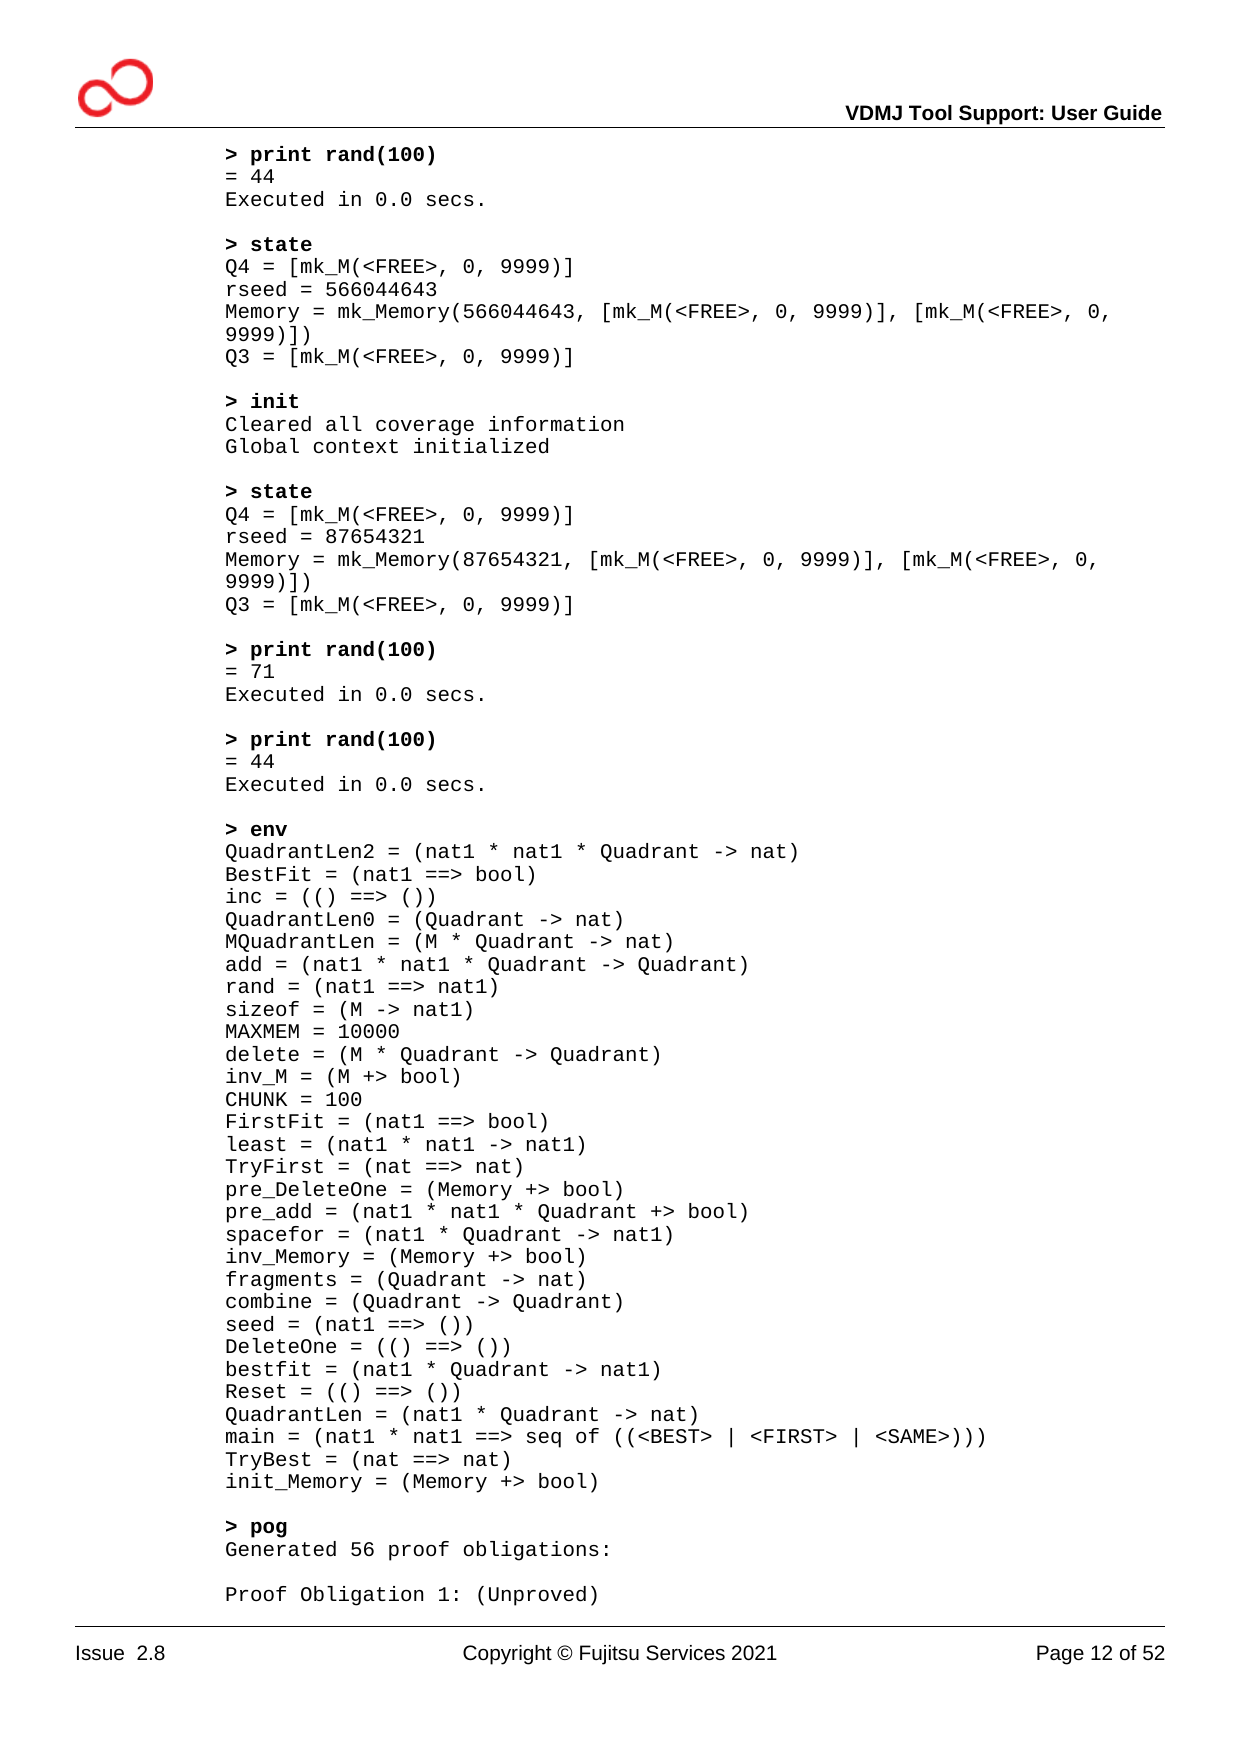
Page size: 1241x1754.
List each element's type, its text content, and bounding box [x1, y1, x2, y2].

text Global context initialized [225, 436, 1165, 458]
text Q3 = [mk_M(<FREE>, 0, 9999)] [225, 346, 1165, 368]
text DeleteOne = (() ==> ()) [225, 1336, 1165, 1358]
text > print rand(100) [225, 143, 1165, 166]
text sizeof = (M -> nat1) [225, 998, 1165, 1021]
text MAXMEM = 10000 [225, 1021, 1165, 1043]
text Q4 = [mk_M(<FREE>, 0, 9999)] [225, 503, 1165, 526]
text QuadrantLen = (nat1 * Quadrant -> nat) [225, 1403, 1165, 1426]
text init_Memory = (Memory +> bool) [225, 1471, 1165, 1493]
text bestfit = (nat1 * Quadrant -> nat1) [225, 1358, 1165, 1381]
text pre_add = (nat1 * nat1 * Quadrant +> bool) [225, 1201, 1165, 1223]
text QuadrantLen0 = (Quadrant -> nat) [225, 908, 1165, 931]
text Executed in 0.0 secs. [225, 773, 1165, 796]
text main = (nat1 * nat1 ==> seq of ((<BEST> | <FIRST> | <SAME>))) [225, 1426, 1165, 1448]
text = 44 [225, 751, 1165, 773]
text inc = (() ==> ()) [225, 886, 1165, 908]
text TryFirst = (nat ==> nat) [225, 1156, 1165, 1178]
text TryBest = (nat ==> nat) [225, 1448, 1165, 1471]
text seed = (nat1 ==> ()) [225, 1313, 1165, 1336]
text Cleared all coverage information [225, 413, 1165, 436]
text = 71 [225, 661, 1165, 683]
text > env [225, 818, 1165, 841]
text Proof Obligation 1: (Unproved) [225, 1583, 1165, 1606]
text Generated 56 proof obligations: [225, 1538, 1165, 1561]
text FirstFit = (nat1 ==> bool) [225, 1111, 1165, 1133]
text > init [225, 391, 1165, 413]
text > state [225, 481, 1165, 503]
text Executed in 0.0 secs. [225, 188, 1165, 211]
picture [78, 52, 153, 127]
text Memory = mk_Memory(87654321, [mk_M(<FREE>, 0, 9999)], [mk_M(<FREE>, 0, 9999)]) [225, 548, 1165, 593]
text pre_DeleteOne = (Memory +> bool) [225, 1178, 1165, 1201]
text fragments = (Quadrant -> nat) [225, 1268, 1165, 1291]
text > pog [225, 1516, 1165, 1538]
text least = (nat1 * nat1 -> nat1) [225, 1133, 1165, 1156]
text add = (nat1 * nat1 * Quadrant -> Quadrant) [225, 953, 1165, 976]
text rand = (nat1 ==> nat1) [225, 976, 1165, 998]
text > print rand(100) [225, 638, 1165, 661]
text spacefor = (nat1 * Quadrant -> nat1) [225, 1223, 1165, 1246]
text rseed = 566044643 [225, 278, 1165, 301]
text Reset = (() ==> ()) [225, 1381, 1165, 1403]
text QuadrantLen2 = (nat1 * nat1 * Quadrant -> nat) [225, 841, 1165, 863]
text > state [225, 233, 1165, 256]
text = 44 [225, 166, 1165, 188]
text BestFit = (nat1 ==> bool) [225, 863, 1165, 886]
text delete = (M * Quadrant -> Quadrant) [225, 1043, 1165, 1066]
text Q3 = [mk_M(<FREE>, 0, 9999)] [225, 593, 1165, 616]
text rseed = 87654321 [225, 526, 1165, 548]
text inv_M = (M +> bool) [225, 1066, 1165, 1088]
text Memory = mk_Memory(566044643, [mk_M(<FREE>, 0, 9999)], [mk_M(<FREE>, 0, 9999)]) [225, 301, 1165, 346]
text combine = (Quadrant -> Quadrant) [225, 1291, 1165, 1313]
text > print rand(100) [225, 728, 1165, 751]
text Executed in 0.0 secs. [225, 683, 1165, 706]
text CHUNK = 100 [225, 1088, 1165, 1111]
text inv_Memory = (Memory +> bool) [225, 1246, 1165, 1268]
text Q4 = [mk_M(<FREE>, 0, 9999)] [225, 256, 1165, 278]
text MQuadrantLen = (M * Quadrant -> nat) [225, 931, 1165, 953]
